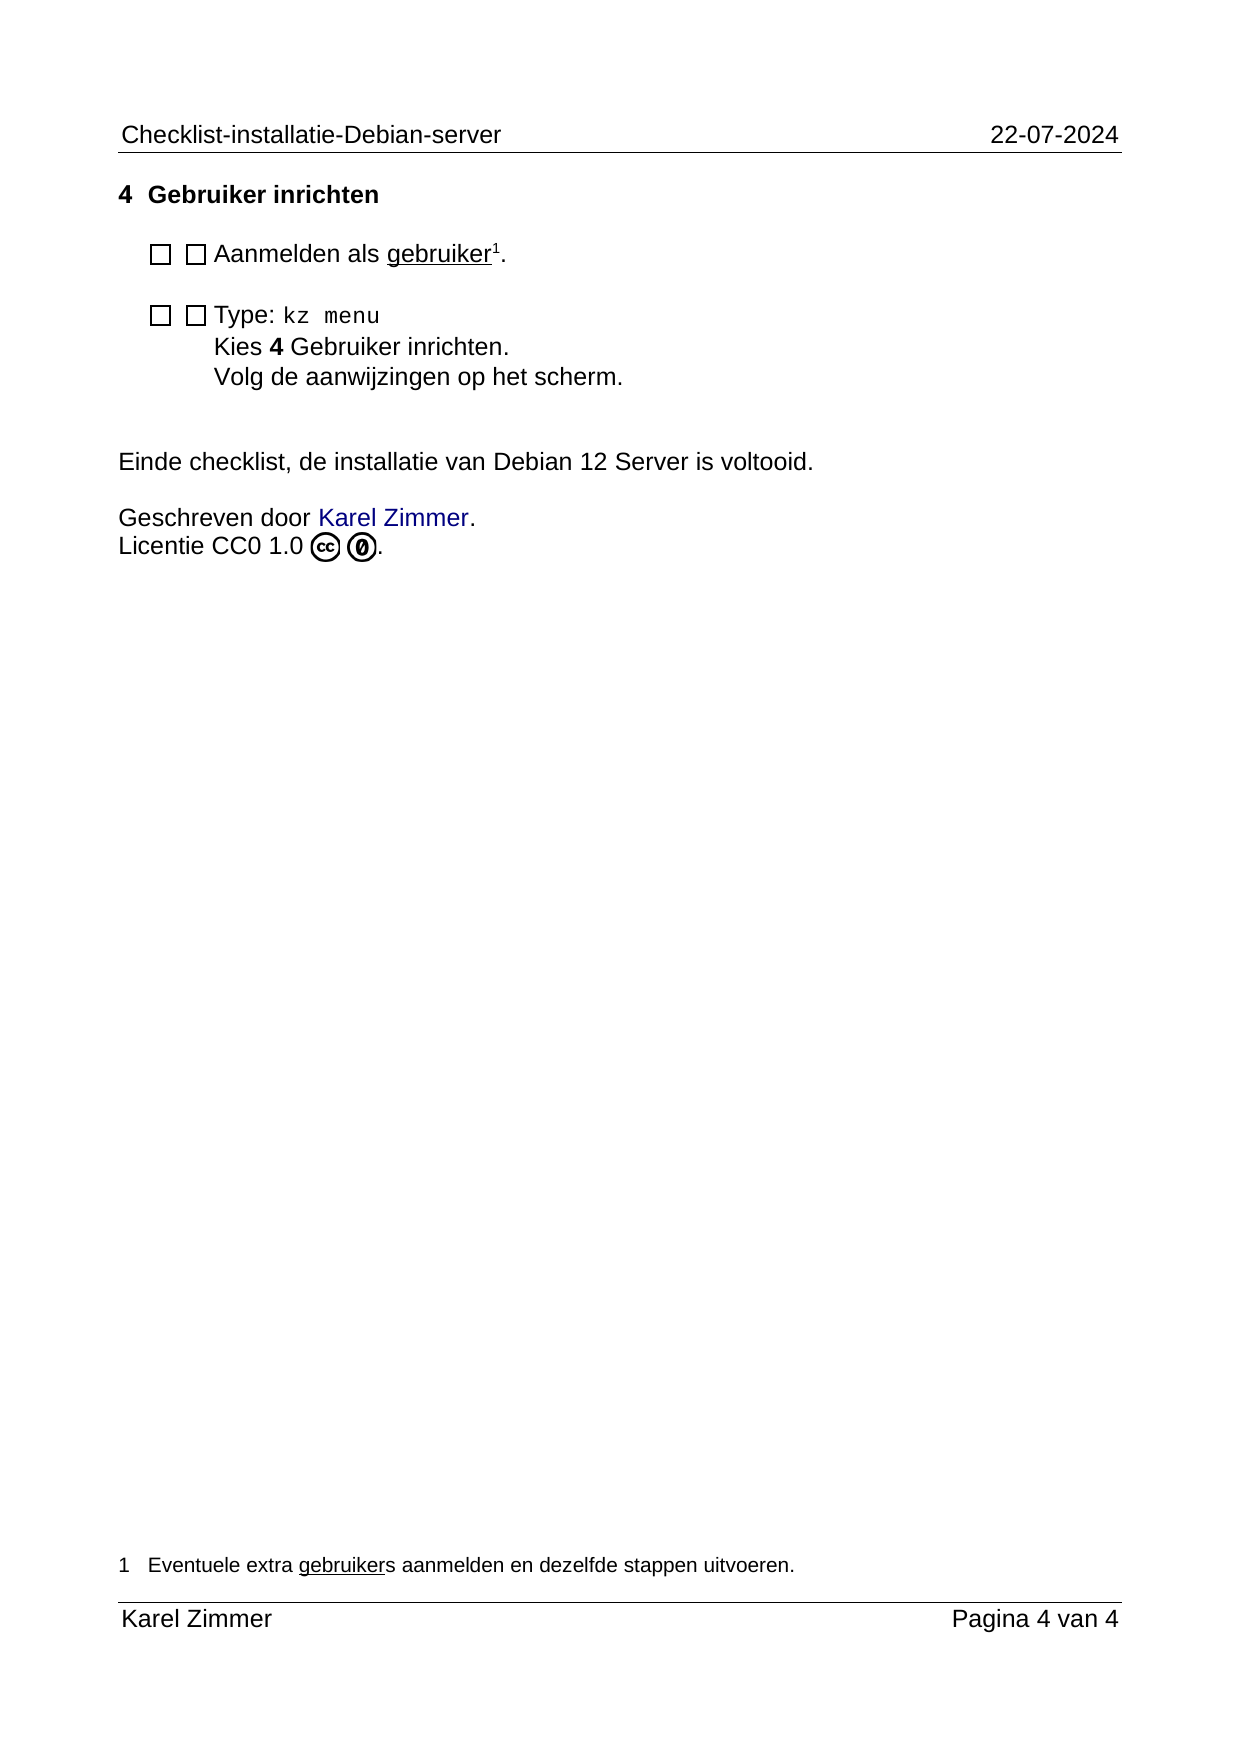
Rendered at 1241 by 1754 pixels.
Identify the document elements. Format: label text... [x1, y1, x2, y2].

table_cell [142, 269, 177, 300]
table_cell Volg de aanwijzingen op het scherm. [213, 362, 1122, 392]
table_cell [213, 269, 1122, 300]
table_cell [177, 362, 213, 392]
table_cell [118, 300, 142, 332]
list Geschreven door Karel Zimmer. [118, 504, 1122, 532]
text Einde checklist, de installatie van Debian 12 Server is voltooid. [118, 448, 1122, 476]
table_cell [118, 332, 142, 362]
picture [310, 532, 340, 562]
table_cell Type: kz menu [213, 300, 1122, 332]
table_header Aanmelden als gebruiker. [213, 239, 1122, 269]
table_cell Kies 4 Gebruiker inrichten. [213, 332, 1122, 362]
table_cell [118, 269, 142, 300]
list Gebruiker inrichten [118, 177, 1122, 211]
table_header [142, 239, 177, 269]
table_cell [142, 300, 177, 332]
table_cell [142, 332, 177, 362]
list . [377, 532, 1122, 562]
list Licentie CC0 1.0 [118, 532, 310, 562]
table_cell [177, 332, 213, 362]
table_header [177, 239, 213, 269]
table_header [118, 239, 142, 269]
table_cell [118, 362, 142, 392]
table_cell [177, 300, 213, 332]
table_cell [177, 269, 213, 300]
table_cell [142, 362, 177, 392]
picture [347, 532, 377, 562]
